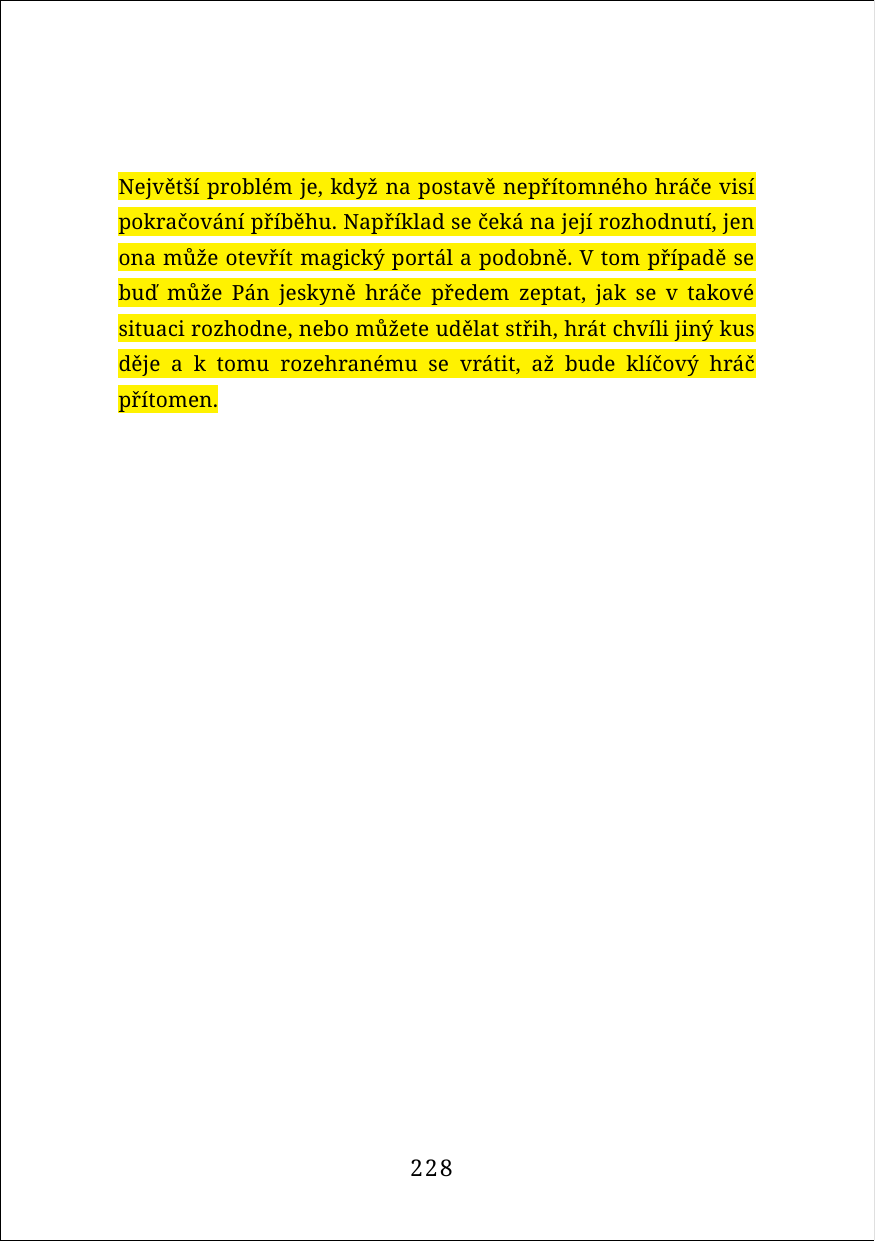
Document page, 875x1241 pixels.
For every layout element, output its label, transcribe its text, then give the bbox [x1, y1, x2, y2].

text Největší problém je, když na postavě nepřítomného hráče visí pokračování příběhu. Například se čeká na její rozhodnutí, jen ona může otevřít magický portál a podobně. V tom případě se buď může Pán jeskyně hráče předem zeptat, jak se v takové situaci rozhodne, nebo můžete udělat střih, hrát chvíli jiný kus děje a k tomu rozehranému se vrátit, až bude klíčový hráč přítomen. [118, 172, 756, 413]
